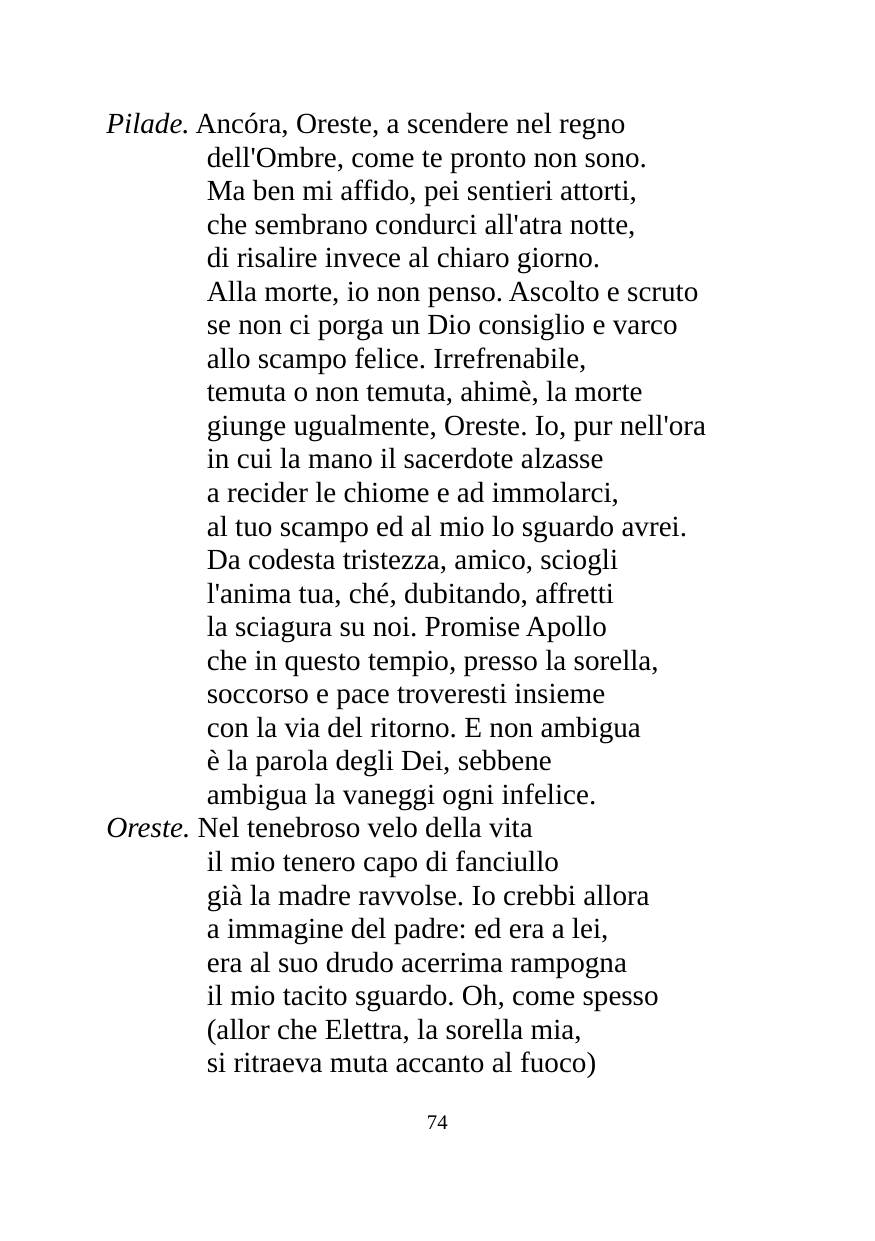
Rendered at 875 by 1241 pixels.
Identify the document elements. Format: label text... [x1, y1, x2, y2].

text Oreste. Nel tenebroso velo della vita il mio tenero capo di fanciullo già la madre ravvolse. Io crebbi allora a immagine del padre: ed era a lei, era al suo drudo acerrima rampogna il mio tacito sguardo. Oh, come spesso (allor che Elettra, la sorella mia, si ritraeva muta accanto al fuoco) [106, 811, 768, 1079]
text Pilade. Ancóra, Oreste, a scendere nel regno dell'Ombre, come te pronto non sono. Ma ben mi affido, pei sentieri attorti, che sembrano condurci all'atra notte, di risalire invece al chiaro giorno. Alla morte, io non penso. Ascolto e scruto se non ci porga un Dio consiglio e varco allo scampo felice. Irrefrenabile, temuta o non temuta, ahimè, la morte giunge ugualmente, Oreste. Io, pur nell'ora in cui la mano il sacerdote alzasse a recider le chiome e ad immolarci, al tuo scampo ed al mio lo sguardo avrei. Da codesta tristezza, amico, sciogli l'anima tua, ché, dubitando, affretti la sciagura su noi. Promise Apollo che in questo tempio, presso la sorella, soccorso e pace troveresti insieme con la via del ritorno. E non ambigua è la parola degli Dei, sebbene ambigua la vaneggi ogni infelice. [106, 106, 768, 811]
